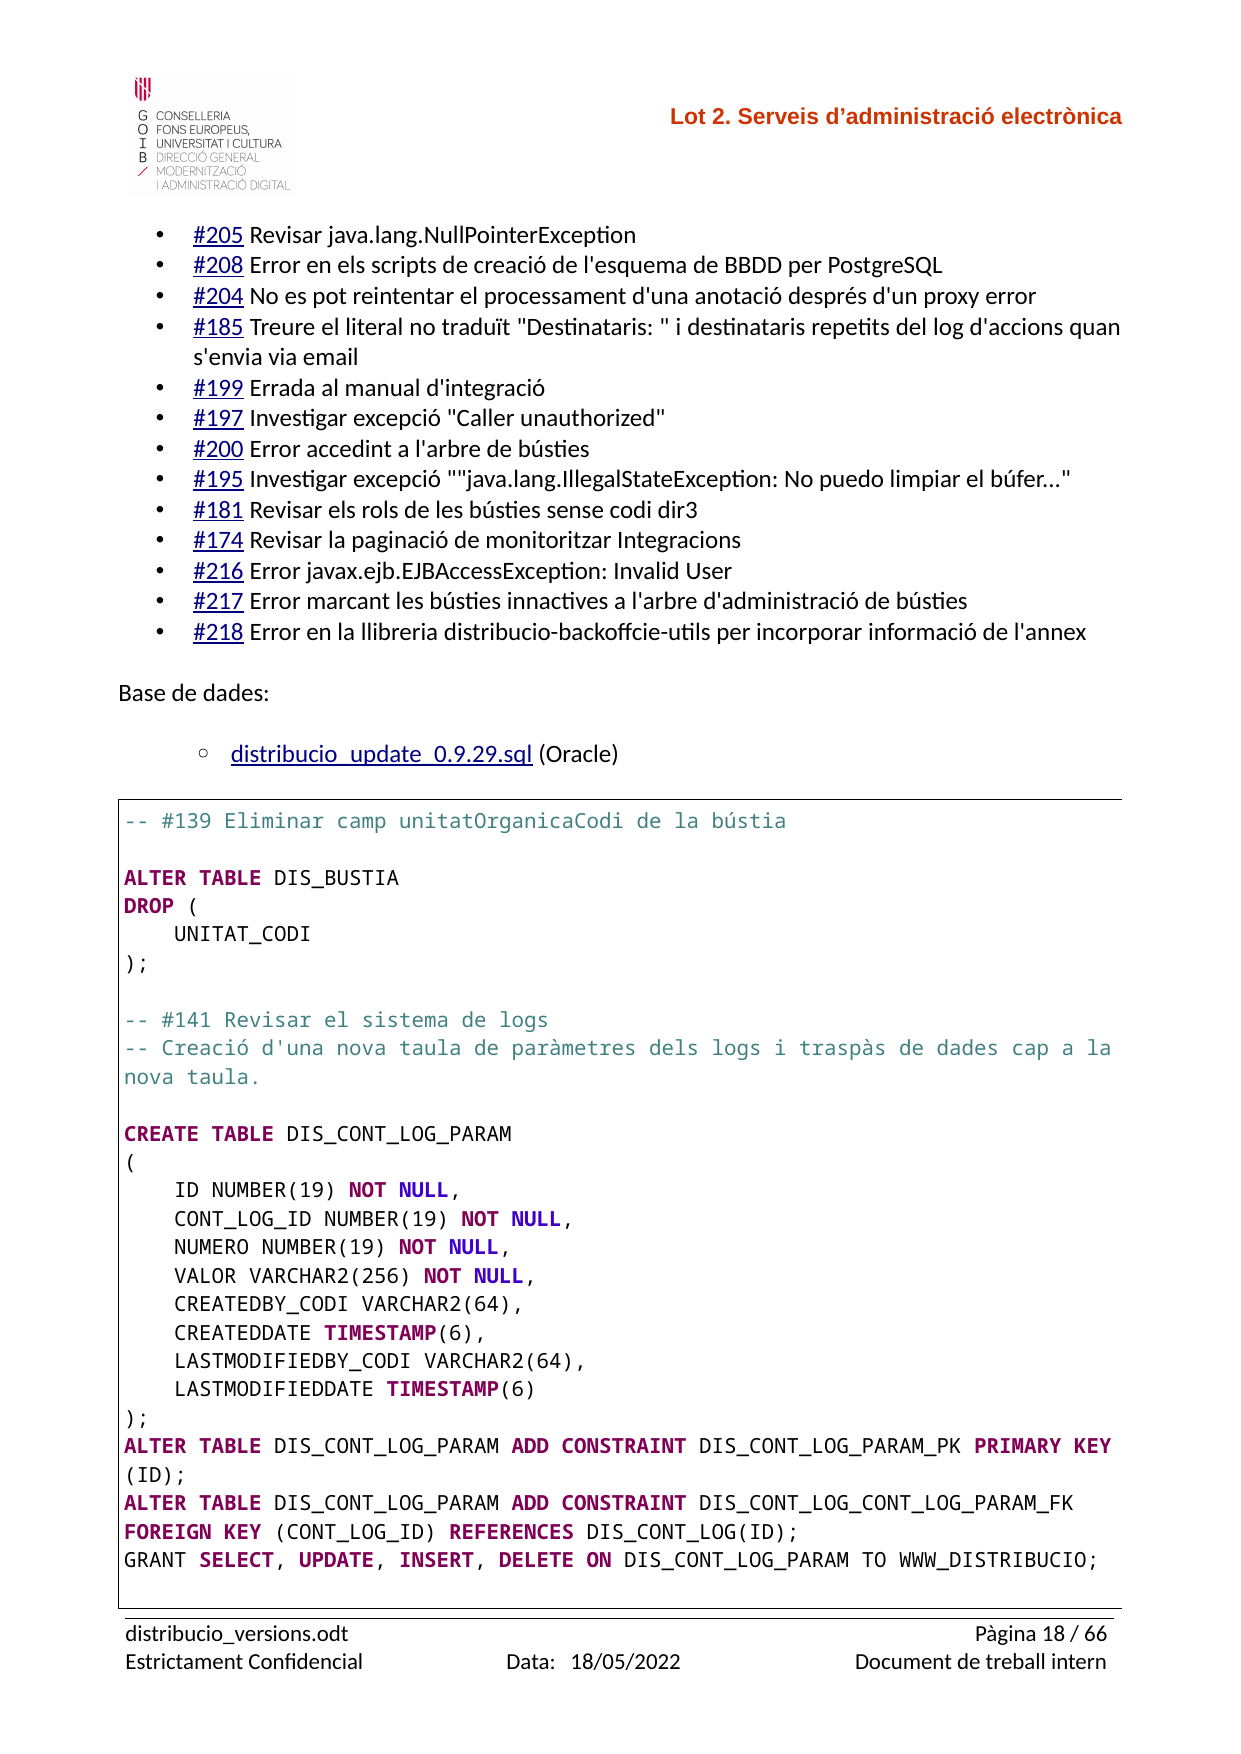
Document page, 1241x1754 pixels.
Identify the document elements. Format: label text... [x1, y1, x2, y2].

table_header -- #139 Eliminar camp unitatOrganicaCodi de la bústia ALTER TABLE DIS_BUSTIA DROP ( UNITAT_CODI ); -- #141 Revisar el sistema de logs -- Creació d'una nova taula de paràmetres dels logs i traspàs de dades cap a la nova taula. CREATE TABLE DIS_CONT_LOG_PARAM ( ID NUMBER(19) NOT NULL, CONT_LOG_ID NUMBER(19) NOT NULL, NUMERO NUMBER(19) NOT NULL, VALOR VARCHAR2(256) NOT NULL, CREATEDBY_CODI VARCHAR2(64), CREATEDDATE TIMESTAMP(6), LASTMODIFIEDBY_CODI VARCHAR2(64), LASTMODIFIEDDATE TIMESTAMP(6) ); ALTER TABLE DIS_CONT_LOG_PARAM ADD CONSTRAINT DIS_CONT_LOG_PARAM_PK PRIMARY KEY (ID); ALTER TABLE DIS_CONT_LOG_PARAM ADD CONSTRAINT DIS_CONT_LOG_CONT_LOG_PARAM_FK FOREIGN KEY (CONT_LOG_ID) REFERENCES DIS_CONT_LOG(ID); GRANT SELECT, UPDATE, INSERT, DELETE ON DIS_CONT_LOG_PARAM TO WWW_DISTRIBUCIO; [119, 800, 1122, 1608]
picture [126, 70, 299, 197]
list #195 Investigar excepció ""java.lang.IllegalStateException: No puedo limpiar el búfer..." [156, 463, 1122, 494]
list distribucio_update_0.9.29.sql (Oracle) [193, 738, 1122, 768]
list #199 Errada al manual d'integració [156, 372, 1122, 402]
list #200 Error accedint a l'arbre de bústies [156, 433, 1122, 463]
list #185 Treure el literal no traduït "Destinataris: " i destinataris repetits del log d'accions quan s'envia via email [156, 311, 1122, 372]
list #208 Error en els scripts de creació de l'esquema de BBDD per PostgreSQL [156, 250, 1122, 280]
list #216 Error javax.ejb.EJBAccessException: Invalid User [156, 555, 1122, 585]
list #181 Revisar els rols de les bústies sense codi dir3 [156, 494, 1122, 524]
list #205 Revisar java.lang.NullPointerException [156, 219, 1122, 250]
text Base de dades: [118, 677, 1122, 707]
list #217 Error marcant les bústies innactives a l'arbre d'administració de bústies [156, 585, 1122, 616]
list #174 Revisar la paginació de monitoritzar Integracions [156, 524, 1122, 555]
list #204 No es pot reintentar el processament d'una anotació després d'un proxy error [156, 280, 1122, 311]
list #218 Error en la llibreria distribucio-backoffcie-utils per incorporar informació de l'annex [156, 616, 1122, 646]
list #197 Investigar excepció "Caller unauthorized" [156, 402, 1122, 433]
